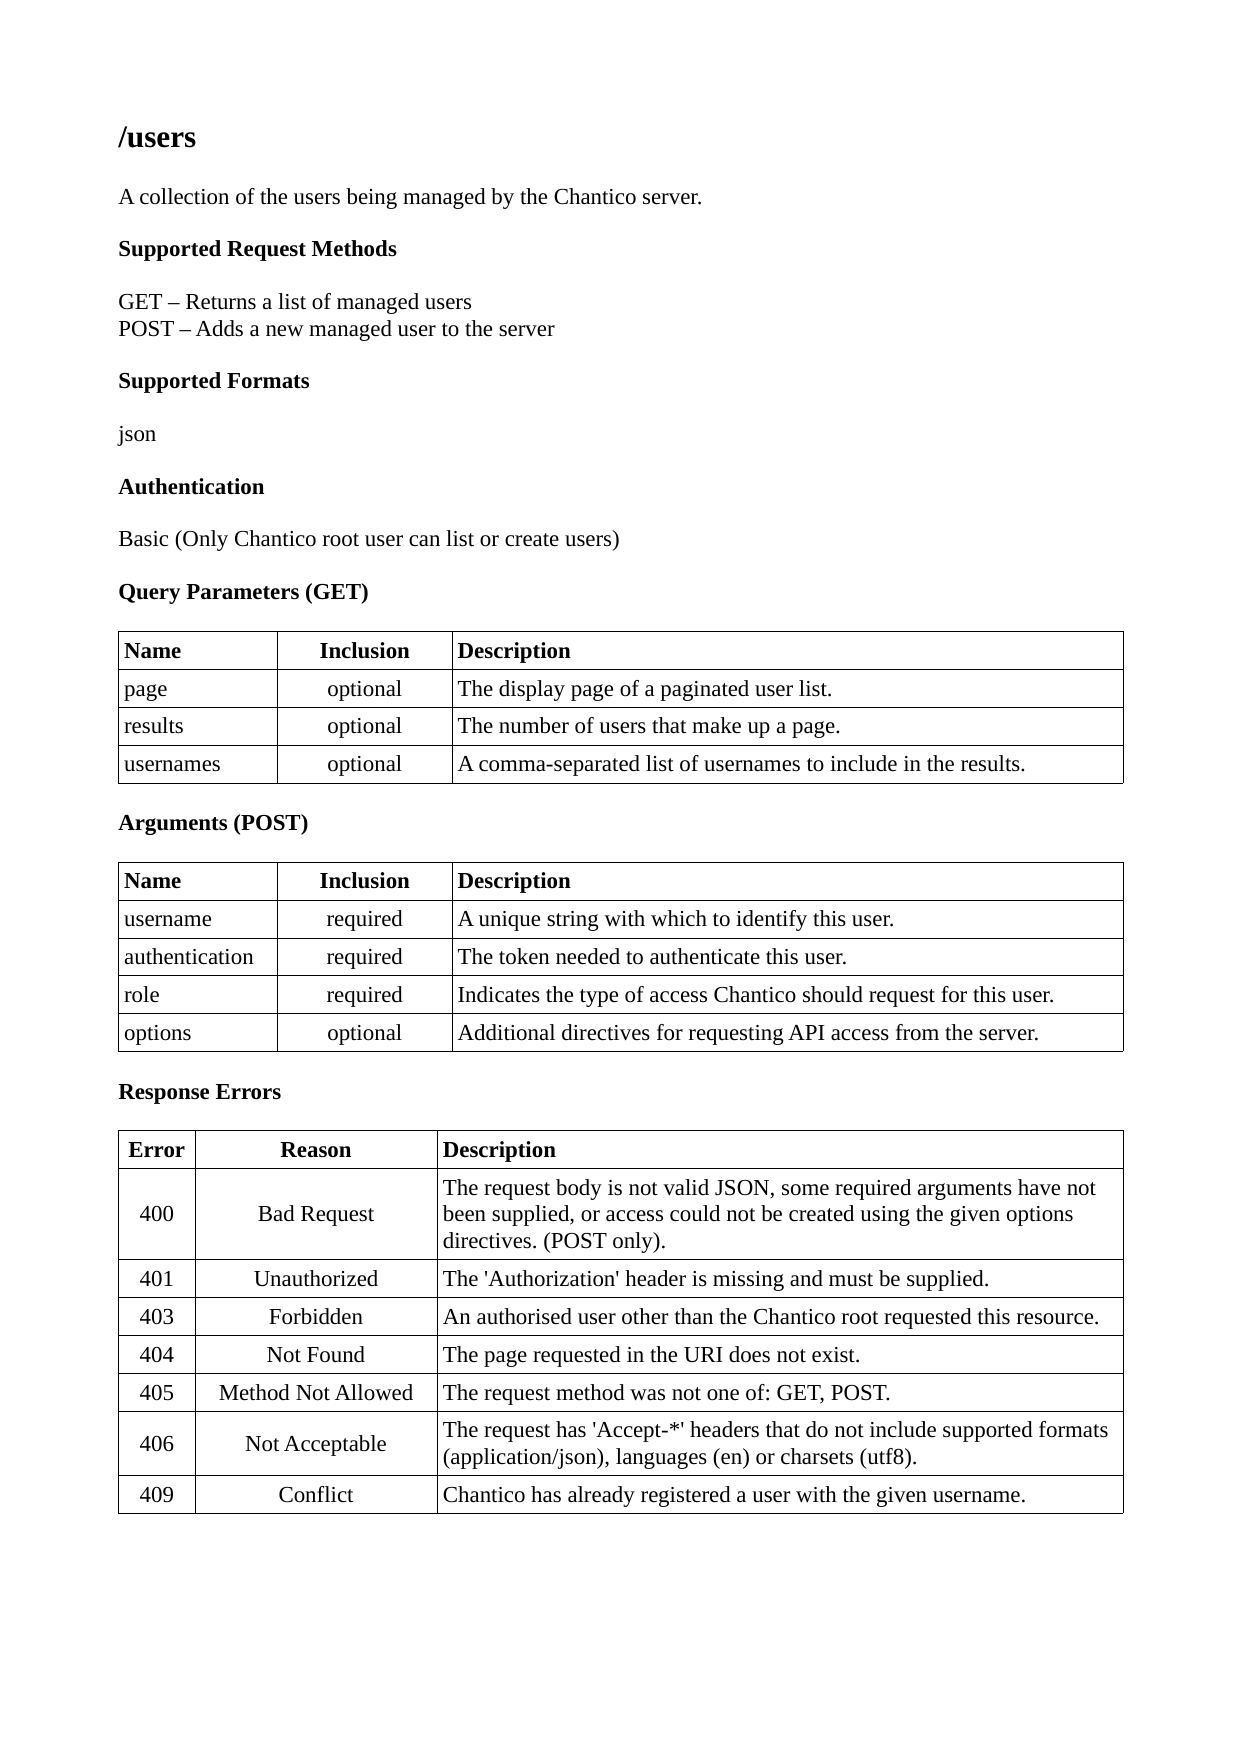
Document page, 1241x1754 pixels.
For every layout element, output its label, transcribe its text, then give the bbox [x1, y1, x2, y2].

text Arguments (POST) [118, 809, 1122, 835]
table_cell optional [278, 708, 452, 744]
table_cell 406 [119, 1412, 195, 1475]
text Supported Formats [118, 367, 1122, 394]
table_cell Additional directives for requesting API access from the server. [453, 1014, 1123, 1051]
table_cell usernames [119, 746, 277, 782]
table_cell username [119, 901, 277, 937]
table_header Description [453, 863, 1123, 899]
text Response Errors [118, 1078, 1122, 1104]
text json [118, 420, 1122, 446]
table_cell Indicates the type of access Chantico should request for this user. [453, 976, 1123, 1013]
table_cell results [119, 708, 277, 744]
text /users [118, 118, 1122, 154]
table_cell The request has 'Accept-*' headers that do not include supported formats (application/json), languages (en) or charsets (utf8). [438, 1412, 1123, 1475]
table_cell optional [278, 746, 452, 782]
text Query Parameters (GET) [118, 578, 1122, 604]
table_cell 404 [119, 1336, 195, 1373]
table_cell The display page of a paginated user list. [453, 670, 1123, 707]
table_cell role [119, 976, 277, 1013]
table_cell The request method was not one of: GET, POST. [438, 1374, 1123, 1411]
table_header Description [453, 632, 1123, 669]
table_cell The token needed to authenticate this user. [453, 939, 1123, 975]
table_cell 403 [119, 1298, 195, 1335]
table_cell options [119, 1014, 277, 1051]
table_header Inclusion [278, 863, 452, 899]
table_cell optional [278, 1014, 452, 1051]
table_cell A unique string with which to identify this user. [453, 901, 1123, 937]
table_cell authentication [119, 939, 277, 975]
text POST – Adds a new managed user to the server [118, 314, 1122, 341]
text GET – Returns a list of managed users [118, 288, 1122, 314]
table_header Inclusion [278, 632, 452, 669]
text A collection of the users being managed by the Chantico server. [118, 183, 1122, 209]
table_cell optional [278, 670, 452, 707]
table_header Name [119, 863, 277, 899]
table_cell Bad Request [196, 1169, 437, 1259]
table_cell The number of users that make up a page. [453, 708, 1123, 744]
table_cell 405 [119, 1374, 195, 1411]
table_header Name [119, 632, 277, 669]
table_cell Unauthorized [196, 1260, 437, 1297]
table_cell Forbidden [196, 1298, 437, 1335]
table_cell Chantico has already registered a user with the given username. [438, 1476, 1123, 1513]
text Supported Request Methods [118, 236, 1122, 262]
table_header Reason [196, 1131, 437, 1168]
table_cell 401 [119, 1260, 195, 1297]
table_header Error [119, 1131, 195, 1168]
text Basic (Only Chantico root user can list or create users) [118, 525, 1122, 552]
table_cell 400 [119, 1169, 195, 1259]
table_cell The page requested in the URI does not exist. [438, 1336, 1123, 1373]
table_cell Not Acceptable [196, 1412, 437, 1475]
table_cell Method Not Allowed [196, 1374, 437, 1411]
table_cell required [278, 976, 452, 1013]
table_cell page [119, 670, 277, 707]
table_cell The request body is not valid JSON, some required arguments have not been supplied, or access could not be created using the given options directives. (POST only). [438, 1169, 1123, 1259]
text Authentication [118, 473, 1122, 499]
table_cell The 'Authorization' header is missing and must be supplied. [438, 1260, 1123, 1297]
table_cell Not Found [196, 1336, 437, 1373]
table_cell An authorised user other than the Chantico root requested this resource. [438, 1298, 1123, 1335]
table_cell A comma-separated list of usernames to include in the results. [453, 746, 1123, 782]
table_cell required [278, 939, 452, 975]
table_header Description [438, 1131, 1123, 1168]
table_cell 409 [119, 1476, 195, 1513]
table_cell Conflict [196, 1476, 437, 1513]
table_cell required [278, 901, 452, 937]
